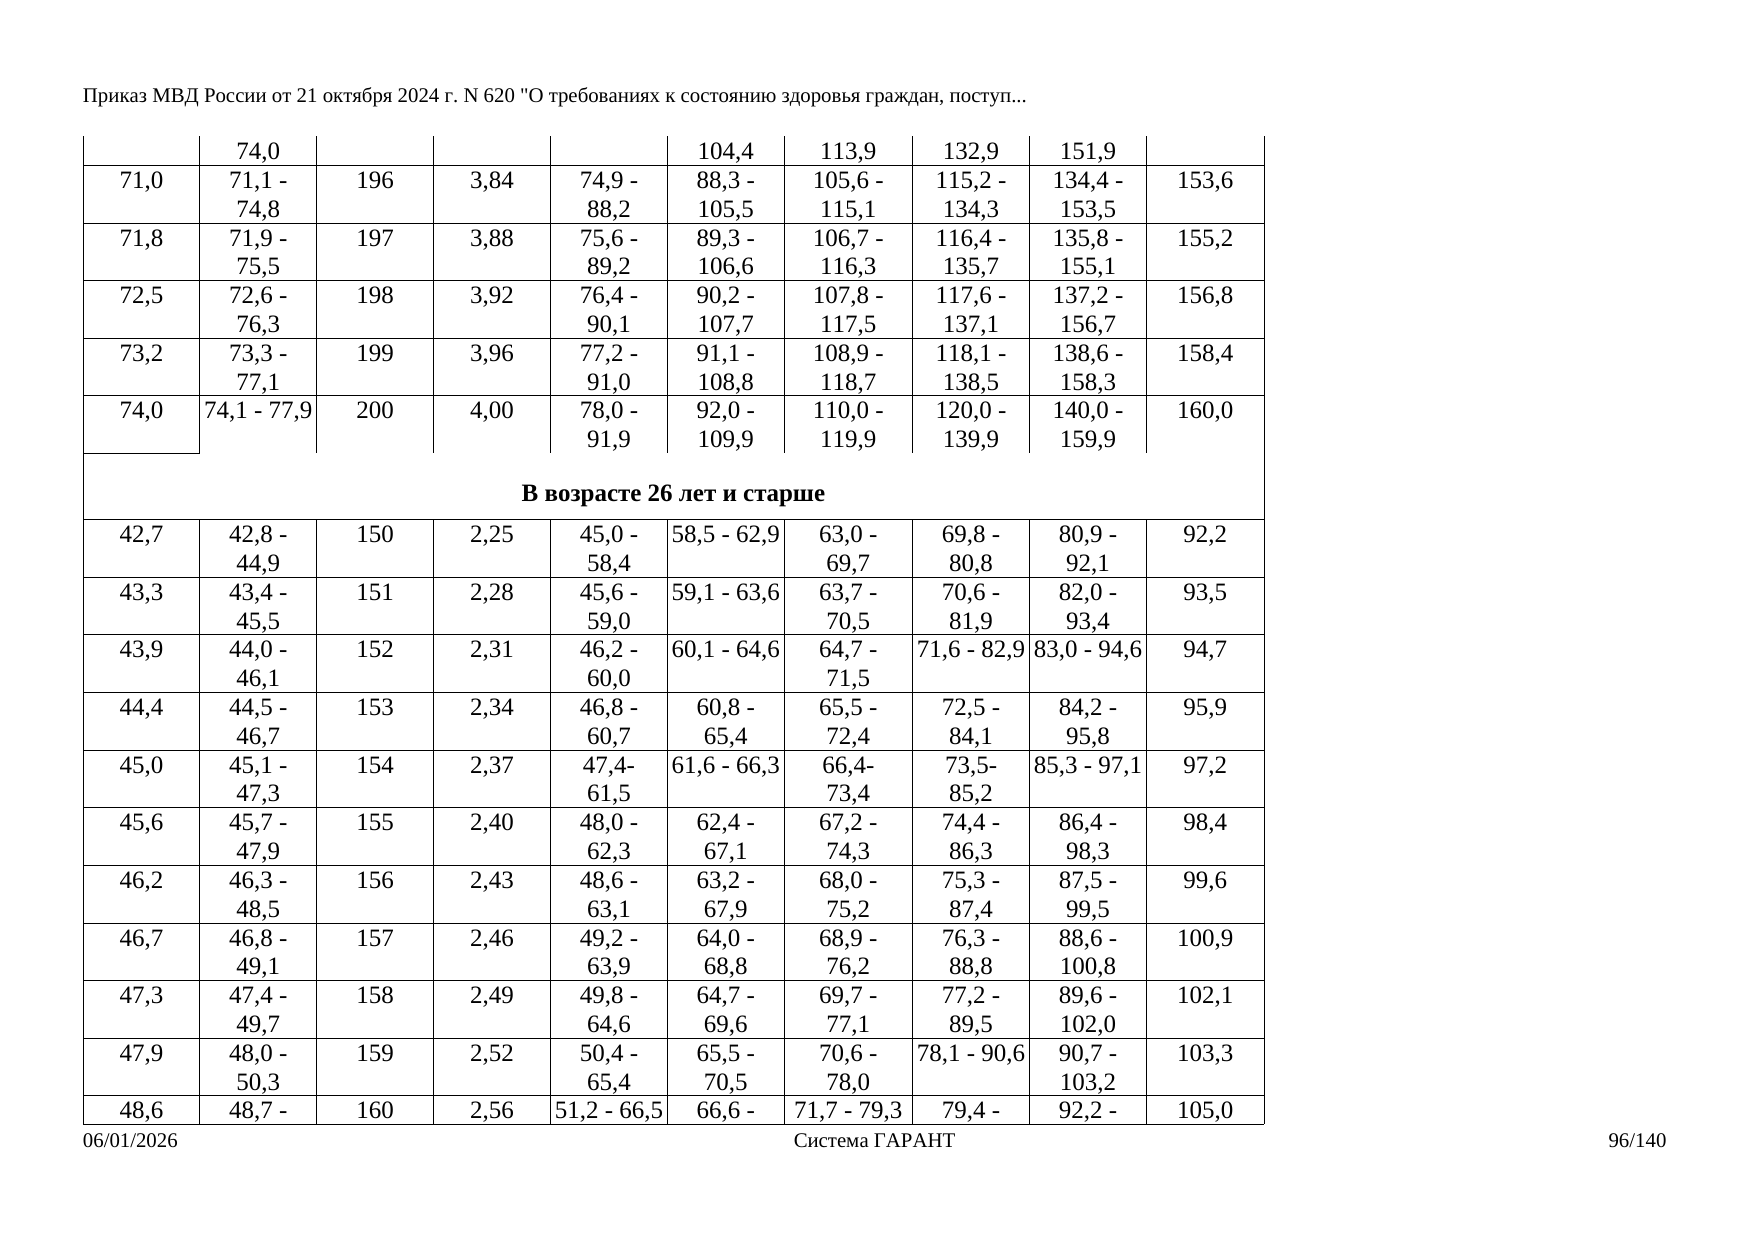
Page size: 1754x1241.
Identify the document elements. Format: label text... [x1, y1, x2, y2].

table_cell 102,1 [1147, 981, 1264, 1038]
table_cell 62,4 - 67,1 [668, 808, 784, 865]
table_cell - 113,9 [785, 136, 912, 165]
table_cell 116,4 - 135,7 [913, 224, 1029, 280]
table_cell 48,0 - 50,3 [200, 1039, 316, 1095]
table_cell - 132,9 [913, 136, 1029, 165]
table_cell 97,2 [1147, 751, 1264, 807]
table_cell 78,1 - 90,6 [913, 1039, 1029, 1095]
table_cell 156,8 [1147, 281, 1264, 338]
table_cell 69,8 - 80,8 [913, 520, 1029, 577]
table_cell 48,6 [84, 1096, 199, 1124]
table_cell 200 [317, 396, 433, 453]
table_cell 64,7 - 71,5 [785, 635, 912, 692]
table_cell 48,6 - 63,1 [551, 866, 667, 923]
table_cell 74,1 - 77,9 [200, 396, 316, 453]
table_cell 2,56 [434, 1096, 550, 1124]
table_cell 2,37 [434, 751, 550, 807]
table_cell 44,4 [84, 693, 199, 750]
table_cell - 74,0 [200, 136, 316, 165]
table_cell 110,0 - 119,9 [785, 396, 912, 453]
table_cell 59,1 - 63,6 [668, 578, 784, 634]
table_cell 3,92 [434, 281, 550, 338]
table_cell 42,7 [84, 520, 199, 577]
table_cell 79,4 [913, 1096, 1029, 1124]
table_cell [1147, 136, 1264, 165]
table_cell 135,8 - 155,1 [1030, 224, 1146, 280]
table_cell 71,7 - 79,3 [785, 1096, 912, 1124]
table_cell 75,3 - 87,4 [913, 866, 1029, 923]
table_cell 71,6 - 82,9 [913, 635, 1029, 692]
table_cell 84,2 - 95,8 [1030, 693, 1146, 750]
table_cell 86,4 - 98,3 [1030, 808, 1146, 865]
table_cell 120,0 - 139,9 [913, 396, 1029, 453]
table_cell 74,9 - 88,2 [551, 166, 667, 223]
table_cell 134,4 - 153,5 [1030, 166, 1146, 223]
table_cell 153,6 [1147, 166, 1264, 223]
table_cell 43,3 [84, 578, 199, 634]
table_cell 70,6 - 81,9 [913, 578, 1029, 634]
table_cell 3,96 [434, 339, 550, 395]
table_cell 77,2 - 91,0 [551, 339, 667, 395]
table_cell 47,4- 61,5 [551, 751, 667, 807]
table_cell 58,5 - 62,9 [668, 520, 784, 577]
table_cell 159 [317, 1039, 433, 1095]
table_cell 63,7 - 70,5 [785, 578, 912, 634]
table_cell 60,8 - 65,4 [668, 693, 784, 750]
table_cell 105,0 [1147, 1096, 1264, 1124]
table_cell 2,52 [434, 1039, 550, 1095]
table_cell 158 [317, 981, 433, 1038]
table_cell 76,4 - 90,1 [551, 281, 667, 338]
table_cell 198 [317, 281, 433, 338]
table_cell 2,34 [434, 693, 550, 750]
table_cell 156 [317, 866, 433, 923]
table_cell 118,1 - 138,5 [913, 339, 1029, 395]
table_cell 78,0 - 91,9 [551, 396, 667, 453]
table_cell 71,8 [84, 224, 199, 280]
table_cell [434, 136, 550, 165]
table_cell 73,3 - 77,1 [200, 339, 316, 395]
table_cell 151 [317, 578, 433, 634]
table_cell 158,4 [1147, 339, 1264, 395]
table_cell 117,6 - 137,1 [913, 281, 1029, 338]
table_cell 94,7 [1147, 635, 1264, 692]
table_cell 71,9 - 75,5 [200, 224, 316, 280]
table_cell 68,0 - 75,2 [785, 866, 912, 923]
table_cell 103,3 [1147, 1039, 1264, 1095]
table_cell 2,43 [434, 866, 550, 923]
table_cell 95,9 [1147, 693, 1264, 750]
table_cell 3,88 [434, 224, 550, 280]
table_cell 155,2 [1147, 224, 1264, 280]
table_cell 115,2 - 134,3 [913, 166, 1029, 223]
table_cell 196 [317, 166, 433, 223]
table_cell 43,9 [84, 635, 199, 692]
table_cell 74,0 [84, 396, 199, 453]
table_cell 77,2 - 89,5 [913, 981, 1029, 1038]
table_cell 48,7 [200, 1096, 316, 1124]
table_cell 154 [317, 751, 433, 807]
table_cell 67,2 - 74,3 [785, 808, 912, 865]
table_cell 138,6 - 158,3 [1030, 339, 1146, 395]
table_cell 47,3 [84, 981, 199, 1038]
table_cell 199 [317, 339, 433, 395]
table_cell 150 [317, 520, 433, 577]
table_cell 66,6 [668, 1096, 784, 1124]
table_cell 92,2 [1030, 1096, 1146, 1124]
table_cell 93,5 [1147, 578, 1264, 634]
table_cell 2,46 [434, 924, 550, 980]
table_cell 65,5 - 70,5 [668, 1039, 784, 1095]
table_cell 46,2 [84, 866, 199, 923]
table_cell 73,2 [84, 339, 199, 395]
table_cell 47,4 - 49,7 [200, 981, 316, 1038]
table_cell 137,2 - 156,7 [1030, 281, 1146, 338]
table_cell 72,5 - 84,1 [913, 693, 1029, 750]
table_cell 42,8 - 44,9 [200, 520, 316, 577]
table_cell - 104,4 [668, 136, 784, 165]
table_cell 2,25 [434, 520, 550, 577]
table_cell 69,7 - 77,1 [785, 981, 912, 1038]
table_cell 50,4 - 65,4 [551, 1039, 667, 1095]
table_cell 43,4 - 45,5 [200, 578, 316, 634]
table_cell 107,8 - 117,5 [785, 281, 912, 338]
table_cell 155 [317, 808, 433, 865]
table_cell 45,1 - 47,3 [200, 751, 316, 807]
table_cell 91,1 - 108,8 [668, 339, 784, 395]
table_cell 197 [317, 224, 433, 280]
table_cell 49,8 - 64,6 [551, 981, 667, 1038]
table_cell 3,84 [434, 166, 550, 223]
table_cell 2,31 [434, 635, 550, 692]
table_cell 2,49 [434, 981, 550, 1038]
table_cell 45,0 [84, 751, 199, 807]
table_cell 63,2 - 67,9 [668, 866, 784, 923]
table_cell 99,6 [1147, 866, 1264, 923]
table_cell 106,7 - 116,3 [785, 224, 912, 280]
table_cell 160 [317, 1096, 433, 1124]
table_cell 90,7 - 103,2 [1030, 1039, 1146, 1095]
table_cell 83,0 - 94,6 [1030, 635, 1146, 692]
table_cell 45,6 - 59,0 [551, 578, 667, 634]
table_cell 71,0 [84, 166, 199, 223]
table_cell [317, 136, 433, 165]
table_cell 88,3 - 105,5 [668, 166, 784, 223]
table_cell 65,5 - 72,4 [785, 693, 912, 750]
table_cell 80,9 - 92,1 [1030, 520, 1146, 577]
table_cell 46,8 - 60,7 [551, 693, 667, 750]
table_cell В возрасте 26 лет и старше [84, 453, 1264, 519]
table_cell 64,0 - 68,8 [668, 924, 784, 980]
table_cell 64,7 - 69,6 [668, 981, 784, 1038]
table_cell 68,9 - 76,2 [785, 924, 912, 980]
table_cell 140,0 - 159,9 [1030, 396, 1146, 453]
table_cell 157 [317, 924, 433, 980]
table_cell 71,1 - 74,8 [200, 166, 316, 223]
table_cell 85,3 - 97,1 [1030, 751, 1146, 807]
table_cell 46,3 - 48,5 [200, 866, 316, 923]
table_cell 46,2 - 60,0 [551, 635, 667, 692]
table_cell 152 [317, 635, 433, 692]
table_cell 2,40 [434, 808, 550, 865]
table_cell 46,7 [84, 924, 199, 980]
table_cell [551, 136, 667, 165]
table_cell 89,6 - 102,0 [1030, 981, 1146, 1038]
table_cell 47,9 [84, 1039, 199, 1095]
table_cell 160,0 [1147, 396, 1264, 453]
table_cell 87,5 - 99,5 [1030, 866, 1146, 923]
table_cell 46,8 - 49,1 [200, 924, 316, 980]
table_cell 70,6 - 78,0 [785, 1039, 912, 1095]
table_cell 89,3 - 106,6 [668, 224, 784, 280]
table_cell 45,6 [84, 808, 199, 865]
table_cell 48,0 - 62,3 [551, 808, 667, 865]
table_cell 61,6 - 66,3 [668, 751, 784, 807]
table_cell 72,5 [84, 281, 199, 338]
table_cell 153 [317, 693, 433, 750]
table_cell 2,28 [434, 578, 550, 634]
table_cell 98,4 [1147, 808, 1264, 865]
table_cell 45,7 - 47,9 [200, 808, 316, 865]
table_cell 44,0 - 46,1 [200, 635, 316, 692]
table_cell 92,0 - 109,9 [668, 396, 784, 453]
table_cell 51,2 - 66,5 [551, 1096, 667, 1124]
table_cell 100,9 [1147, 924, 1264, 980]
table_cell 60,1 - 64,6 [668, 635, 784, 692]
table_cell 76,3 - 88,8 [913, 924, 1029, 980]
table_cell 44,5 - 46,7 [200, 693, 316, 750]
table_cell 82,0 - 93,4 [1030, 578, 1146, 634]
table_cell 92,2 [1147, 520, 1264, 577]
table_cell - 151,9 [1030, 136, 1146, 165]
table_cell 66,4- 73,4 [785, 751, 912, 807]
table_cell [84, 136, 199, 165]
table_cell 105,6 - 115,1 [785, 166, 912, 223]
table_cell 49,2 - 63,9 [551, 924, 667, 980]
table_cell 72,6 - 76,3 [200, 281, 316, 338]
table_cell 63,0 - 69,7 [785, 520, 912, 577]
table_cell 88,6 - 100,8 [1030, 924, 1146, 980]
table_cell 45,0 - 58,4 [551, 520, 667, 577]
table_cell 4,00 [434, 396, 550, 453]
table_cell 74,4 - 86,3 [913, 808, 1029, 865]
table_cell 108,9 - 118,7 [785, 339, 912, 395]
table_cell 75,6 - 89,2 [551, 224, 667, 280]
table_cell 73,5- 85,2 [913, 751, 1029, 807]
table_cell 90,2 - 107,7 [668, 281, 784, 338]
